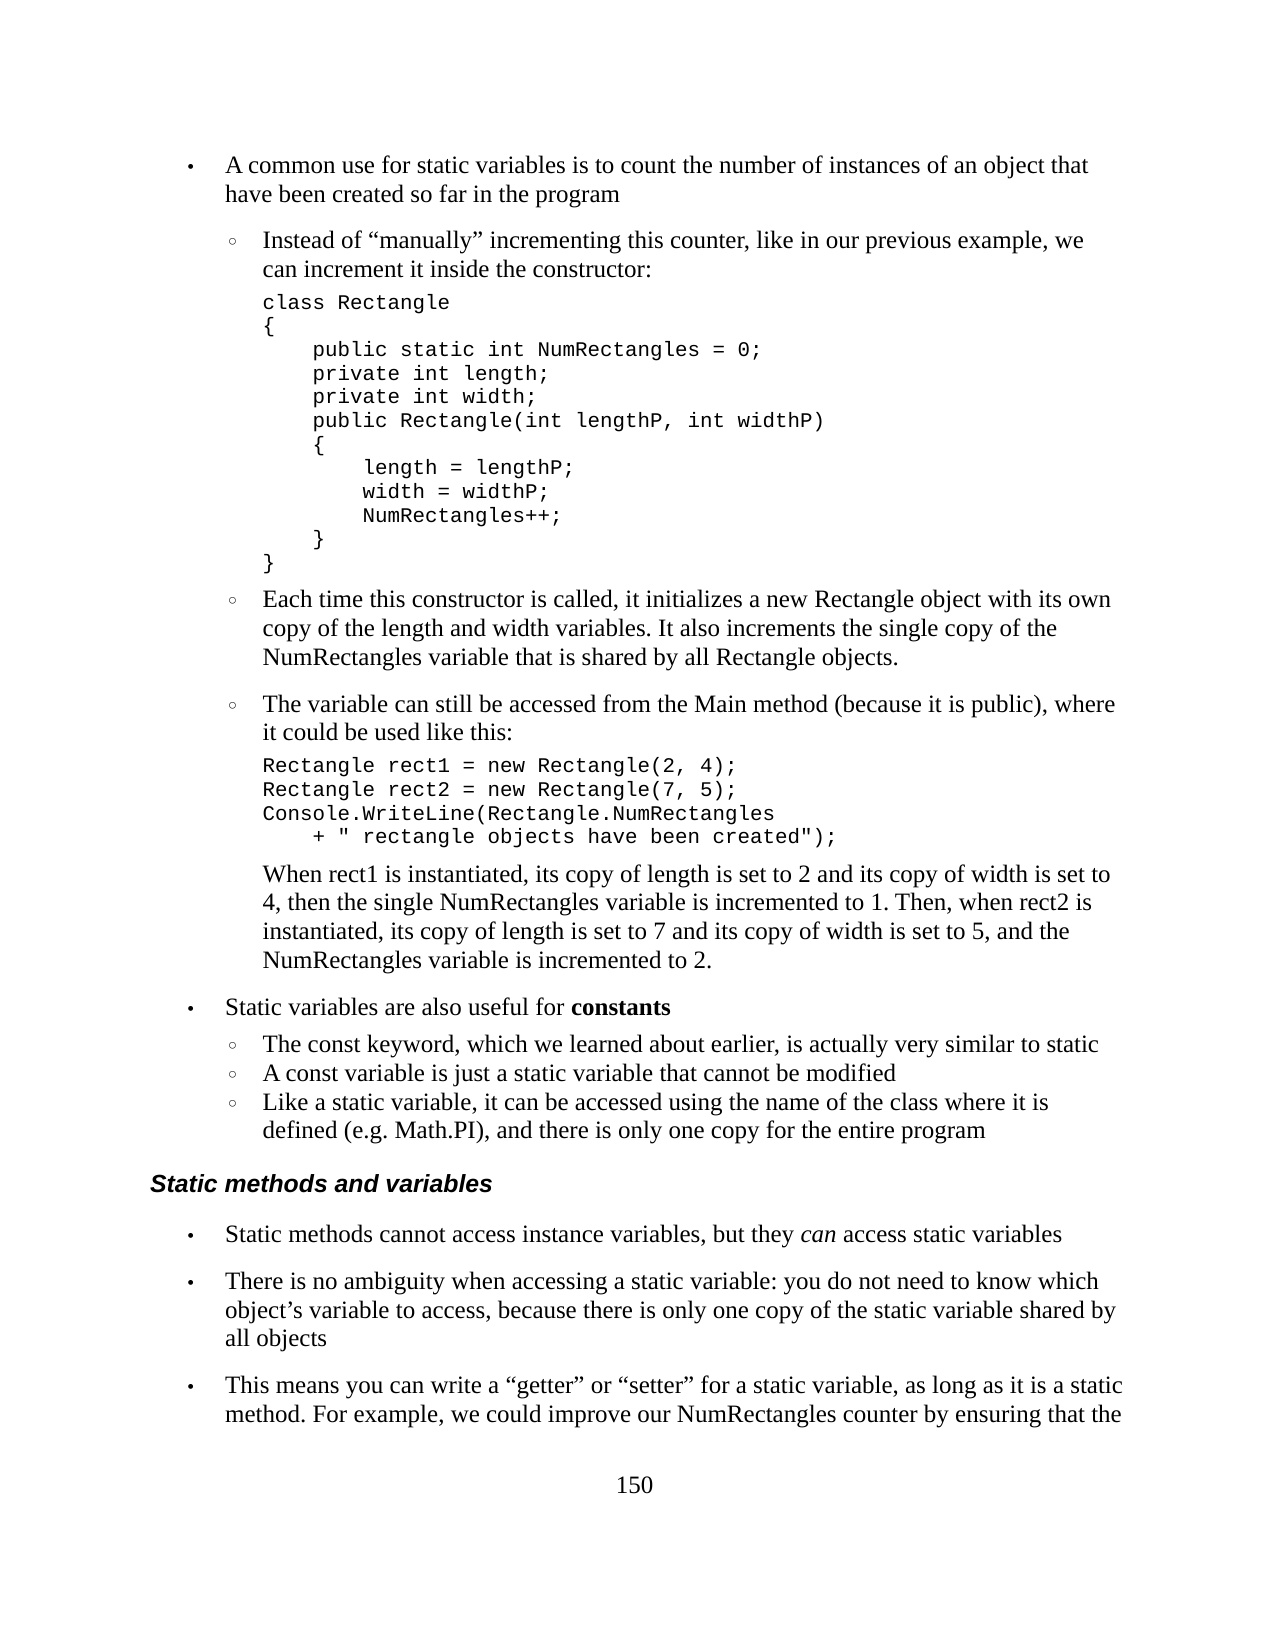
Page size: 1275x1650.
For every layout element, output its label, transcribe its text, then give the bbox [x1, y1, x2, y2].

list private int width; [225, 386, 1125, 410]
list } [225, 552, 1125, 576]
list Console.WriteLine(Rectangle.NumRectangles [225, 802, 1125, 826]
subtitle Static methods and variables [150, 1169, 1125, 1198]
list The const keyword, which we learned about earlier, is actually very similar to static [225, 1029, 1125, 1058]
list NumRectangles++; [225, 505, 1125, 528]
list length = lengthP; [225, 457, 1125, 481]
list The variable can still be accessed from the Main method (because it is public), where it could be used like this: [225, 689, 1125, 746]
list Static variables are also useful for constants [187, 992, 1125, 1020]
list Instead of “manually” incrementing this counter, like in our previous example, we can increment it inside the constructor: [225, 225, 1125, 283]
list Like a static variable, it can be accessed using the name of the class where it is defined (e.g. Math.PI), and there is only one copy for the entire program [225, 1087, 1125, 1144]
list { [225, 434, 1125, 457]
list Rectangle rect2 = new Rectangle(7, 5); [225, 779, 1125, 802]
list A common use for static variables is to count the number of instances of an object that have been created so far in the program [187, 150, 1125, 207]
list public static int NumRectangles = 0; [225, 339, 1125, 363]
list Each time this constructor is called, it initializes a new Rectangle object with its own copy of the length and width variables. It also increments the single copy of the NumRectangles variable that is shared by all Rectangle objects. [225, 584, 1125, 671]
list A const variable is just a static variable that cannot be modified [225, 1058, 1125, 1087]
list } [225, 528, 1125, 552]
list When rect1 is instantiated, its copy of length is set to 2 and its copy of width is set to 4, then the single NumRectangles variable is incremented to 1. Then, when rect2 is instantiated, its copy of length is set to 7 and its copy of width is set to 5, and the NumRectangles variable is incremented to 2. [225, 859, 1125, 974]
list private int length; [225, 363, 1125, 386]
list width = widthP; [225, 481, 1125, 505]
list class Rectangle [225, 292, 1125, 316]
list Rectangle rect1 = new Rectangle(2, 4); [225, 755, 1125, 779]
list This means you can write a “getter” or “setter” for a static variable, as long as it is a static method. For example, we could improve our NumRectangles counter by ensuring that the [187, 1370, 1125, 1428]
list Static methods cannot access instance variables, but they can access static variables [187, 1219, 1125, 1248]
list public Rectangle(int lengthP, int widthP) [225, 410, 1125, 434]
list { [225, 316, 1125, 339]
list There is no ambiguity when accessing a static variable: you do not need to know which object’s variable to access, because there is only one copy of the static variable shared by all objects [187, 1266, 1125, 1352]
list + " rectangle objects have been created"); [225, 826, 1125, 850]
